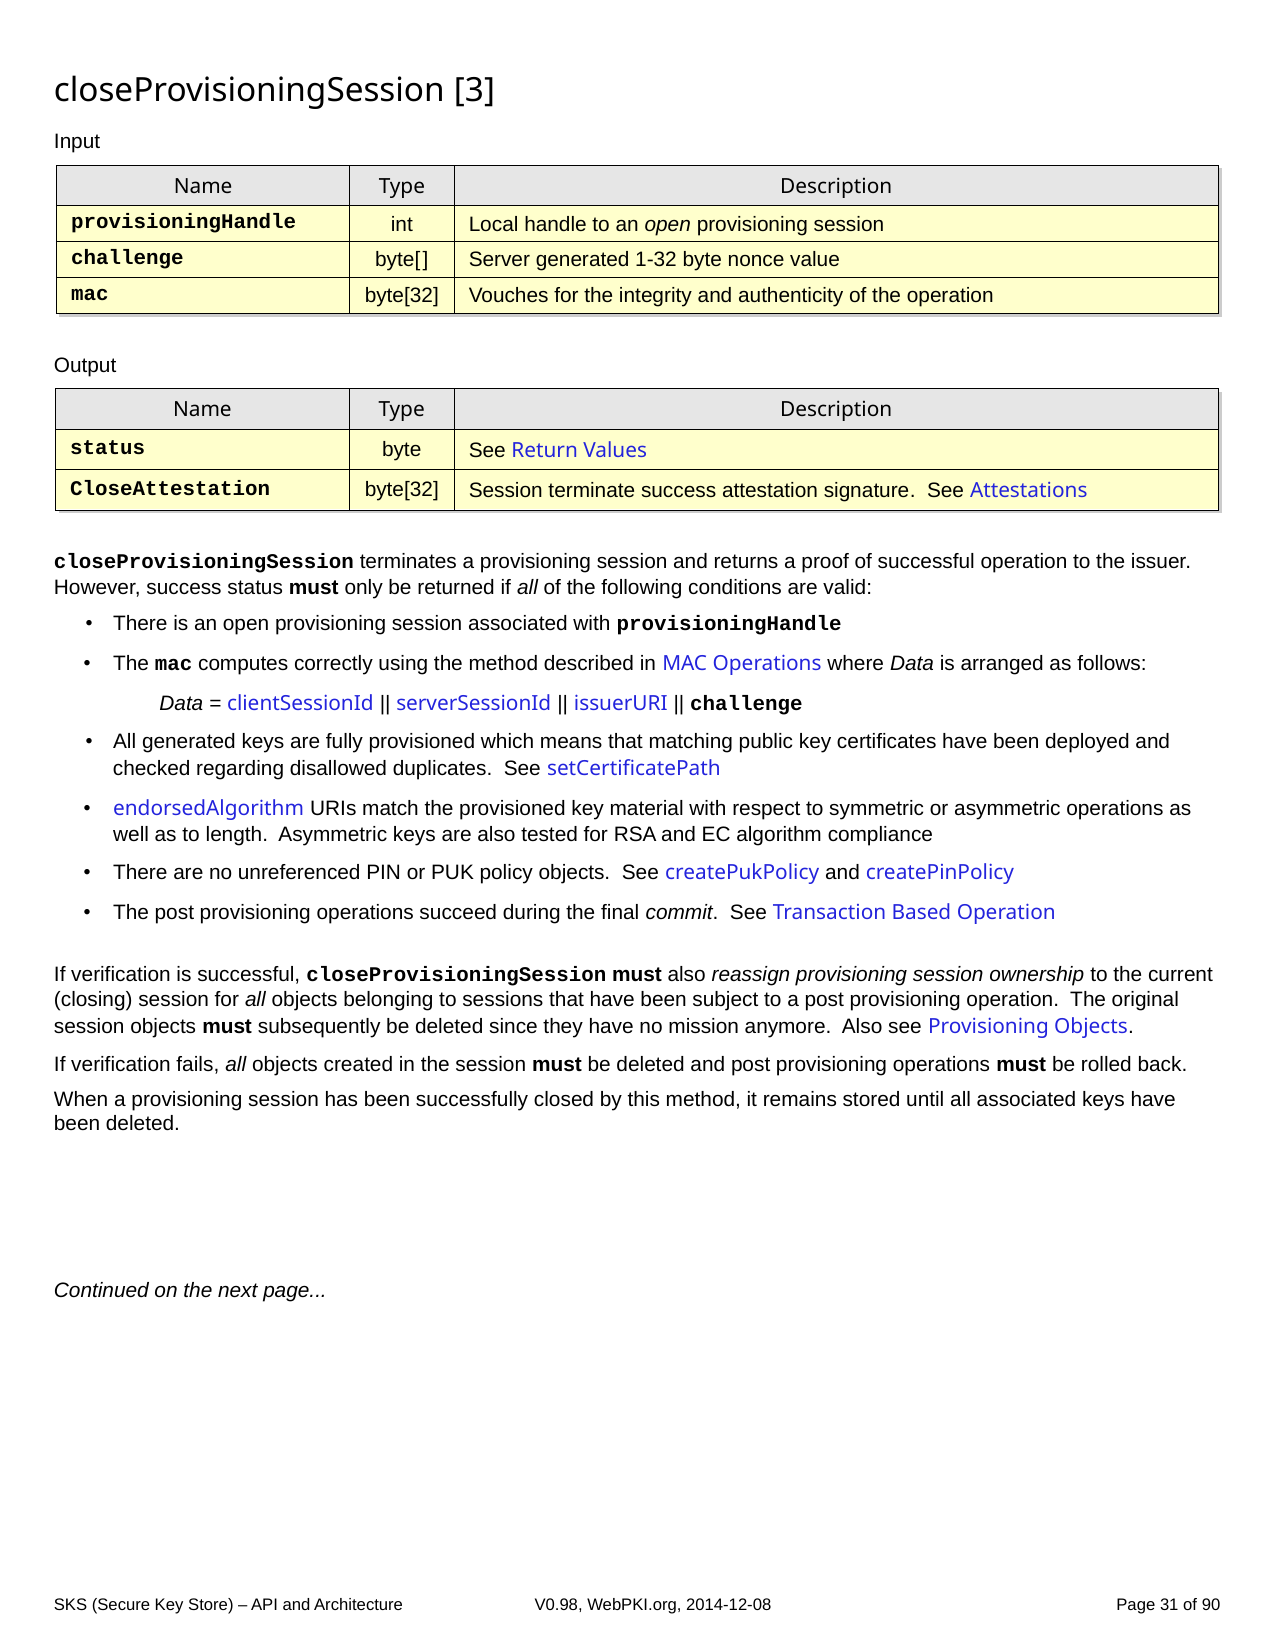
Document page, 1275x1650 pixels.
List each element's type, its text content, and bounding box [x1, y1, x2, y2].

text Input [54, 129, 1221, 153]
list All generated keys are fully provisioned which means that matching public key certificates have been deployed and checked regarding disallowed duplicates. See setCertificatePath [85, 729, 1221, 781]
table_cell status [56, 430, 349, 469]
table_cell int [350, 206, 454, 241]
text closeProvisioningSession terminates a provisioning session and returns a proof of successful operation to the issuer. However, success status must only be returned if all of the following conditions are valid: [54, 549, 1221, 599]
list endorsedAlgorithm URIs match the provisioned key material with respect to symmetric or asymmetric operations as well as to length. Asymmetric keys are also tested for RSA and EC algorithm compliance [83, 793, 1221, 845]
table_cell byte [350, 430, 454, 469]
table_cell byte[ ] [350, 242, 454, 277]
text When a provisioning session has been successfully closed by this method, it remains stored until all associated keys have been deleted. [54, 1087, 1221, 1135]
table_header Name [56, 389, 349, 429]
table_cell provisioningHandle [57, 206, 349, 241]
table_cell Vouches for the integrity and authenticity of the operation [455, 278, 1218, 313]
table_cell CloseAttestation [56, 470, 349, 509]
table_cell byte⁮[32] [350, 278, 454, 313]
table_header Type [350, 389, 454, 429]
table_cell Session terminate success attestation signature. See Attestations [455, 470, 1218, 509]
list There is an open provisioning session associated with provisioningHandle [85, 610, 1221, 636]
list The mac computes correctly using the method described in MAC Operations where Data is arranged as follows: [83, 648, 1221, 677]
text Output [54, 352, 1221, 376]
text Continued on the next page... [54, 1278, 1221, 1302]
table_cell Local handle to an open provisioning session [455, 206, 1218, 241]
table_header Description [455, 389, 1218, 429]
table_header Type [350, 166, 454, 205]
table_cell challenge [57, 242, 349, 277]
table_header Name [57, 166, 349, 205]
table_cell See Return Values [455, 430, 1218, 469]
table_cell byte[32] [350, 470, 454, 509]
text If verification is successful, closeProvisioningSession must also reassign provisioning session ownership to the current (closing) session for all objects belonging to sessions that have been subject to a post provisioning operation. The original session objects must subsequently be deleted since they have no mission anymore. Also see Provisioning Objects. [54, 961, 1221, 1040]
text If verification fails, all objects created in the session must be deleted and post provisioning operations must be rolled back. [54, 1051, 1221, 1075]
table_cell Server generated 1-32 byte nonce value [455, 242, 1218, 277]
table_header Description [455, 166, 1218, 205]
list The post provisioning operations succeed during the final commit. See Transaction Based Operation [83, 897, 1221, 926]
list There are no unreferenced PIN or PUK policy objects. See createPukPolicy and createPinPolicy [83, 857, 1221, 886]
table_cell mac [57, 278, 349, 313]
subtitle closeProvisioningSession [3] [54, 66, 1221, 111]
list Data = clientSessionId || serverSessionId || issuerURI || challenge [83, 688, 1221, 717]
